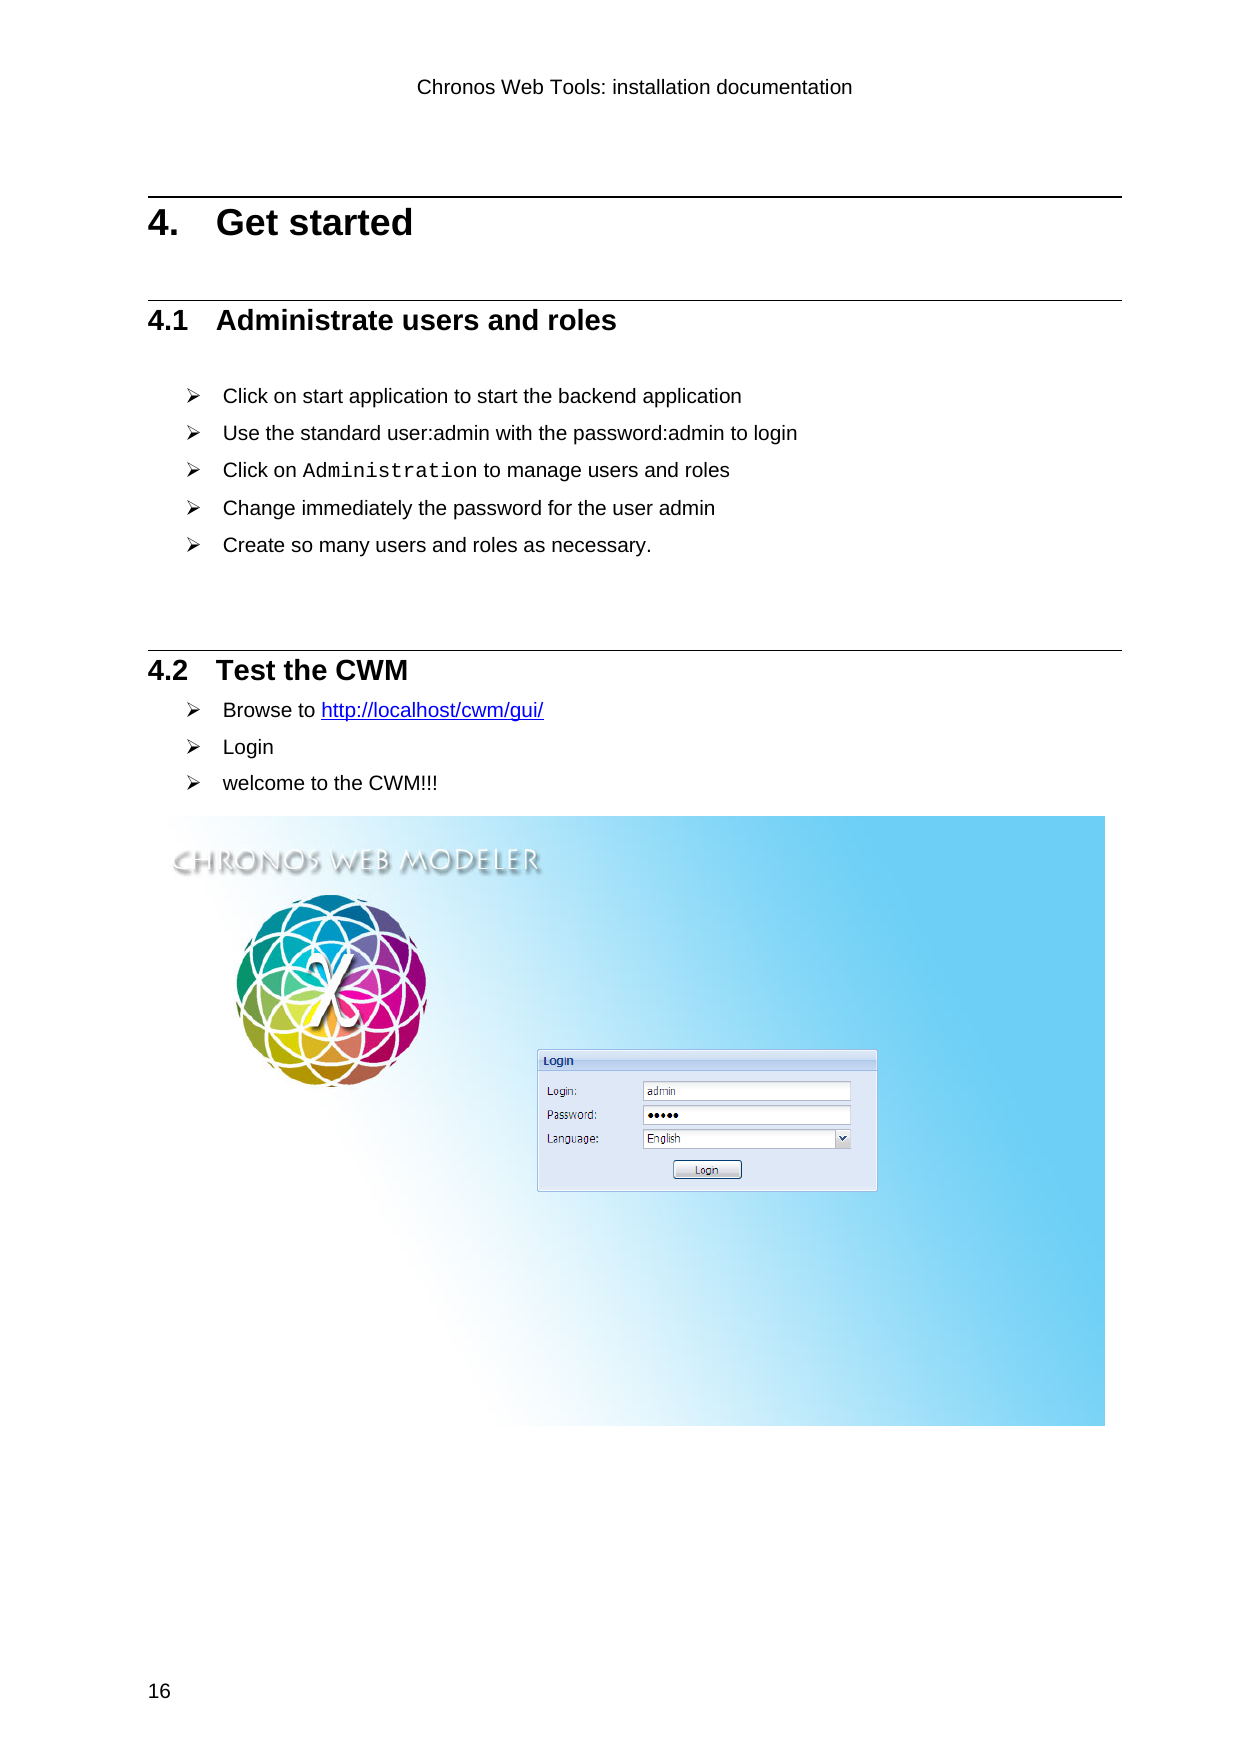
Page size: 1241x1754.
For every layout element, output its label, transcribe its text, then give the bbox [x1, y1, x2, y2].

subtitle Get started [148, 198, 1122, 243]
picture [164, 816, 1105, 1426]
list Login [185, 735, 1122, 759]
list Click on start application to start the backend application [185, 384, 1122, 408]
list Use the standard user:admin with the password:admin to login [185, 421, 1122, 445]
list welcome to the CWM!!! [185, 771, 1122, 795]
list Browse to http://localhost/cwm/gui/ [185, 698, 1122, 722]
list Click on Administration to manage users and roles [185, 457, 1122, 483]
list Create so many users and roles as necessary. [185, 532, 1122, 556]
subtitle Test the CWM [148, 651, 1122, 686]
list Change immediately the password for the user admin [185, 496, 1122, 520]
subtitle Administrate users and roles [148, 301, 1122, 336]
